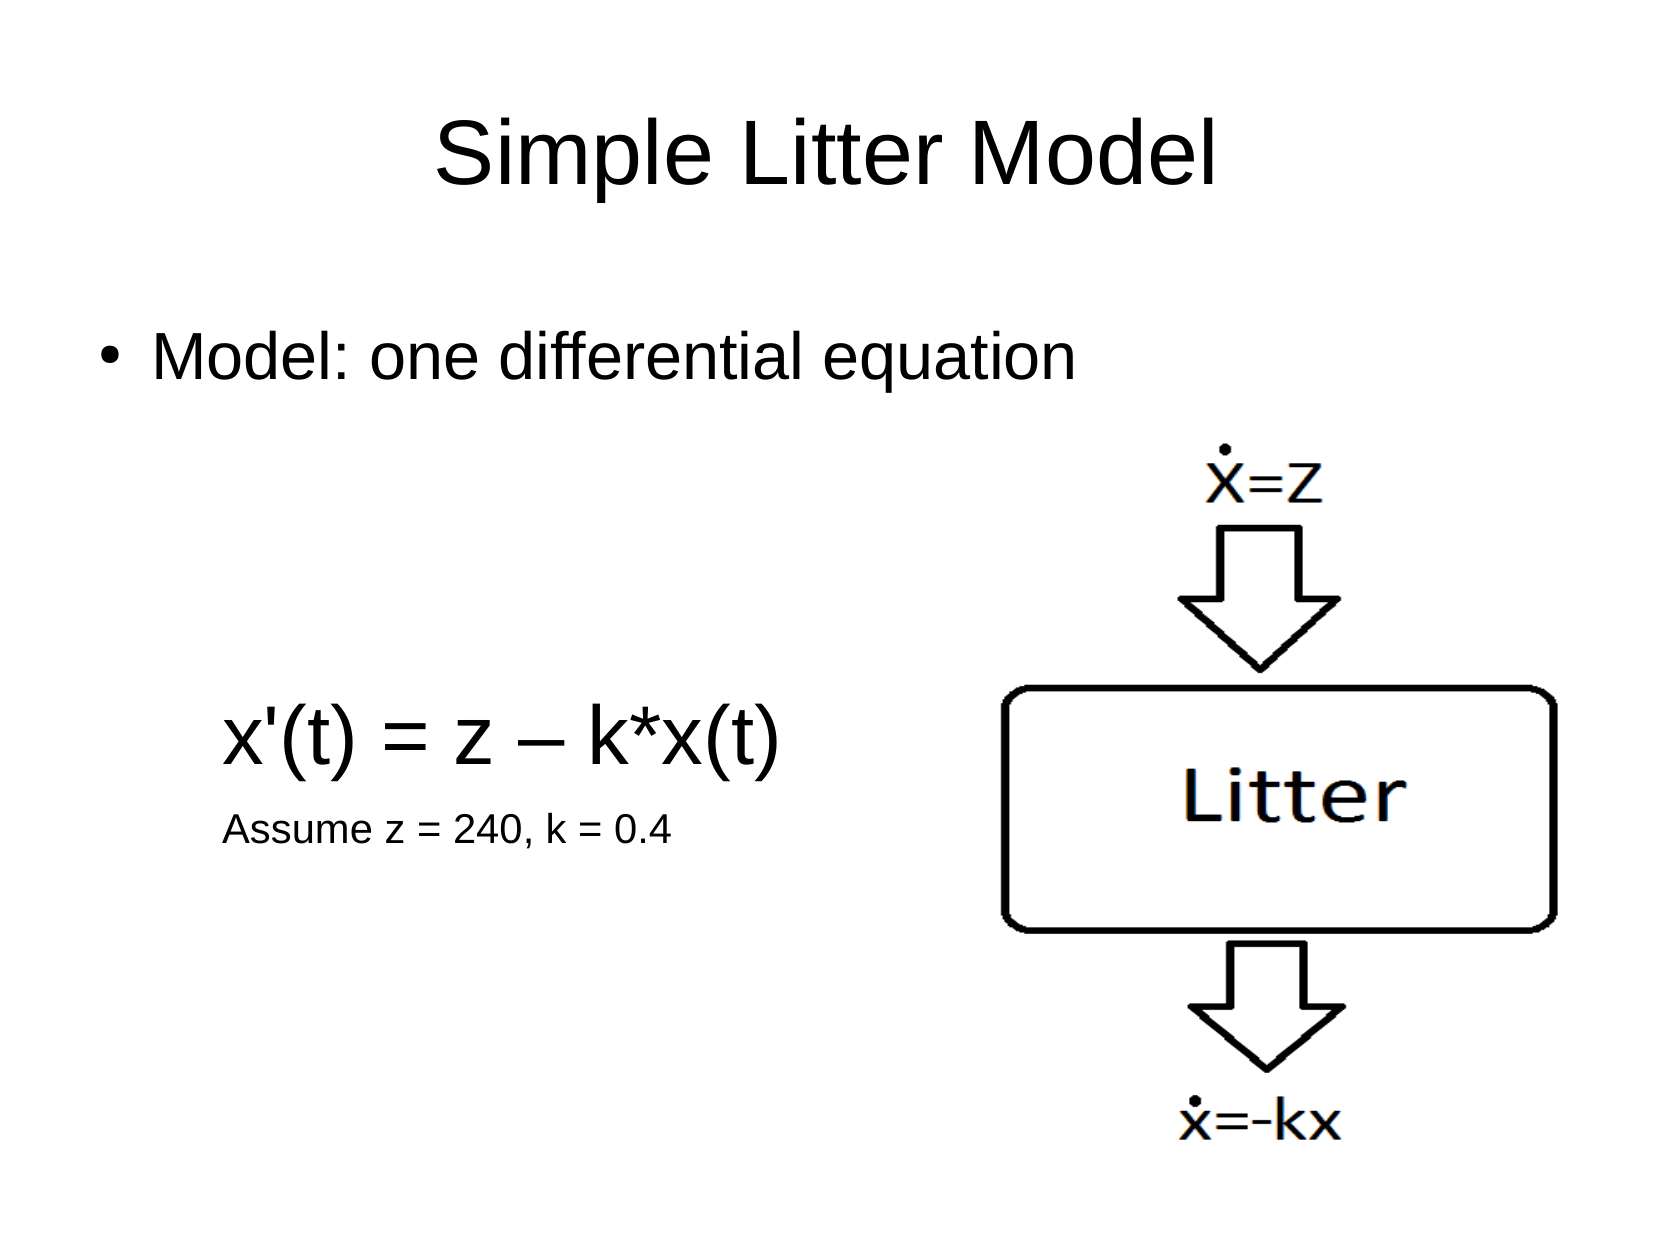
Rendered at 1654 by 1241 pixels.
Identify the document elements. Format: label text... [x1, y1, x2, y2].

list Model: one differential equation x'(t) = z – k*x(t) Assume z = 240, k = 0.4 [80, 318, 1536, 1039]
picture [953, 428, 1583, 1170]
title Simple Litter Model [82, 49, 1571, 257]
